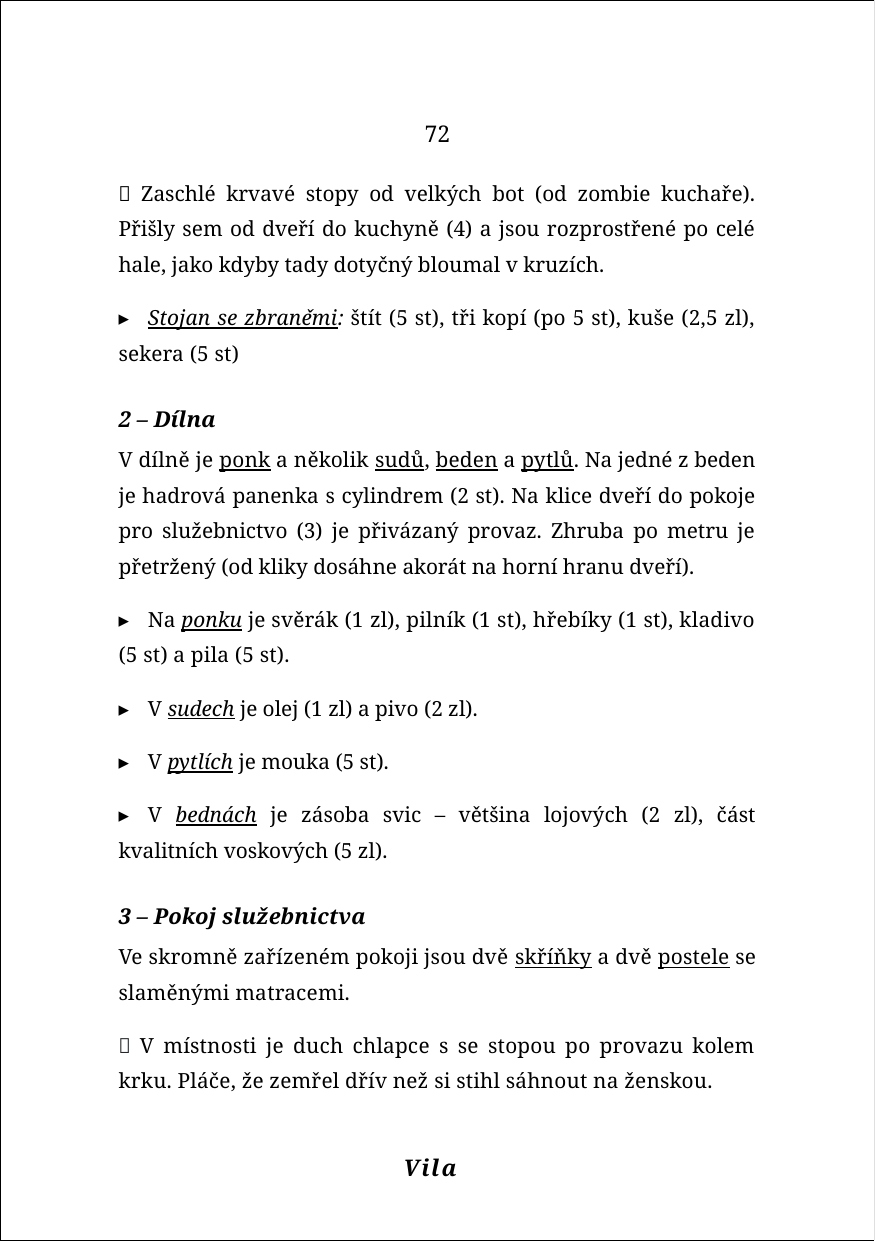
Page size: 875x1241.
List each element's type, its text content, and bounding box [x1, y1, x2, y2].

text 👤 V místnosti je duch chlapce s se stopou po provazu kolem krku. Pláče, že zemřel dřív než si stihl sáhnout na ženskou. [118, 1031, 756, 1095]
text ▸ V sudech je olej (1 zl) a pivo (2 zl). [118, 694, 756, 722]
text V dílně je ponk a několik sudů, beden a pytlů. Na jedné z beden je hadrová panenka s cylindrem (2 st). Na klice dveří do pokoje pro služebnictvo (3) je přivázaný provaz. Zhruba po metru je přetržený (od kliky dosáhne akorát na horní hranu dveří). [118, 445, 756, 580]
subtitle 2 – Dílna [118, 404, 756, 433]
text ▸ Na ponku je svěrák (1 zl), pilník (1 st), hřebíky (1 st), kladivo (5 st) a pila (5 st). [118, 605, 756, 669]
text ▸ V pytlích je mouka (5 st). [118, 747, 756, 776]
text ▸ V bednách je zásoba svic – většina lojových (2 zl), část kvalitních voskových (5 zl). [118, 800, 756, 864]
subtitle 3 – Pokoj služebnictva [118, 901, 756, 931]
text Ve skromně zařízeném pokoji jsou dvě skříňky a dvě postele se slaměnými matracemi. [118, 942, 756, 1006]
text 👣 Zaschlé krvavé stopy od velkých bot (od zombie kuchaře). Přišly sem od dveří do kuchyně (4) a jsou rozprostřené po celé hale, jako kdyby tady dotyčný bloumal v kruzích. [118, 179, 756, 278]
text ▸ Stojan se zbraněmi: štít (5 st), tři kopí (po 5 st), kuše (2,5 zl), sekera (5 st) [118, 303, 756, 367]
